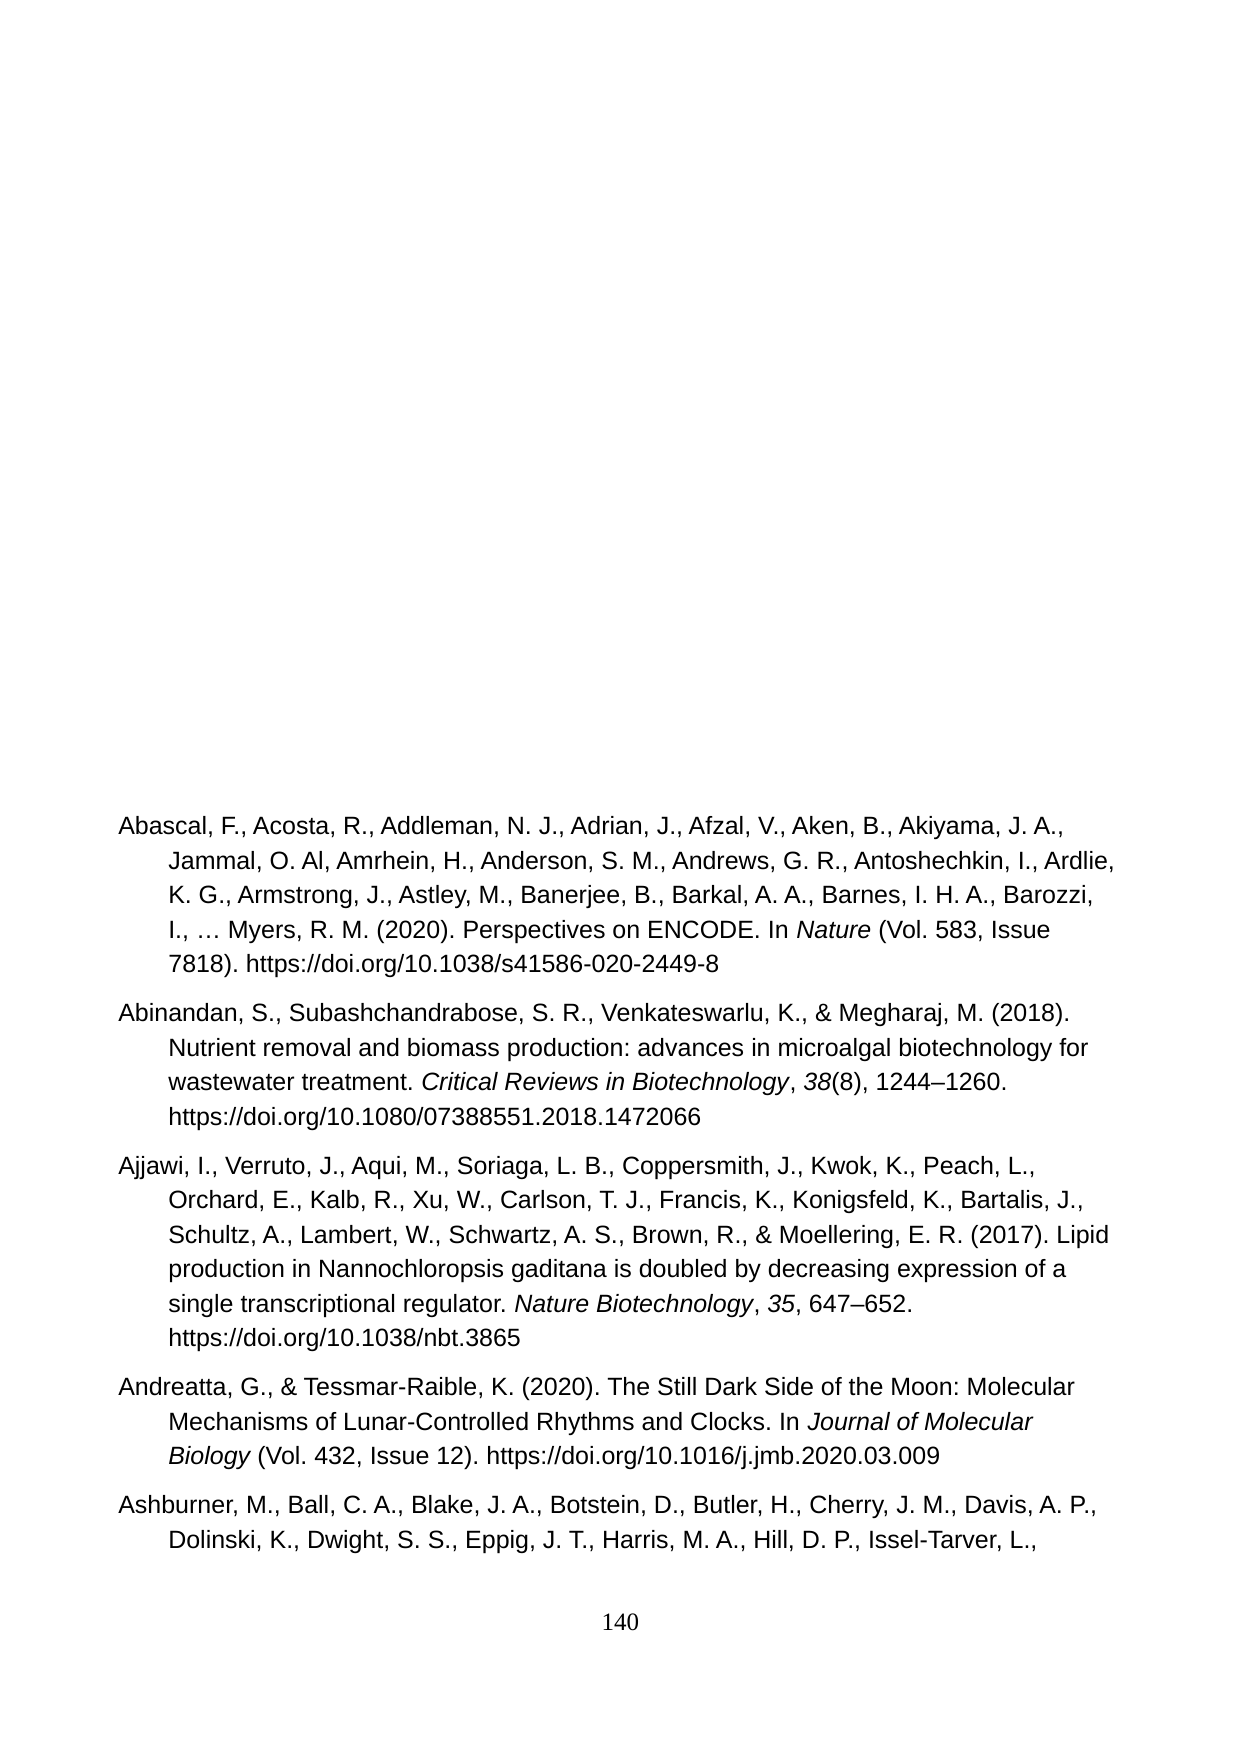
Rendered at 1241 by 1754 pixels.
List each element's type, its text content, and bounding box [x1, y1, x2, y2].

text Ajjawi, I., Verruto, J., Aqui, M., Soriaga, L. B., Coppersmith, J., Kwok, K., Peach, L., Orchard, E., Kalb, R., Xu, W., Carlson, T. J., Francis, K., Konigsfeld, K., Bartalis, J., Schultz, A., Lambert, W., Schwartz, A. S., Brown, R., & Moellering, E. R. (2017). Lipid production in Nannochloropsis gaditana is doubled by decreasing expression of a single transcriptional regulator. Nature Biotechnology, 35, 647–652. https://doi.org/10.1038/nbt.3865 [118, 1151, 1122, 1352]
text Andreatta, G., & Tessmar-Raible, K. (2020). The Still Dark Side of the Moon: Molecular Mechanisms of Lunar-Controlled Rhythms and Clocks. In Journal of Molecular Biology (Vol. 432, Issue 12). https://doi.org/10.1016/j.jmb.2020.03.009 [118, 1372, 1122, 1470]
text Abinandan, S., Subashchandrabose, S. R., Venkateswarlu, K., & Megharaj, M. (2018). Nutrient removal and biomass production: advances in microalgal biotechnology for wastewater treatment. Critical Reviews in Biotechnology, 38(8), 1244–1260. https://doi.org/10.1080/07388551.2018.1472066 [118, 998, 1122, 1130]
text Abascal, F., Acosta, R., Addleman, N. J., Adrian, J., Afzal, V., Aken, B., Akiyama, J. A., Jammal, O. Al, Amrhein, H., Anderson, S. M., Andrews, G. R., Antoshechkin, I., Ardlie, K. G., Armstrong, J., Astley, M., Banerjee, B., Barkal, A. A., Barnes, I. H. A., Barozzi, I., … Myers, R. M. (2020). Perspectives on ENCODE. In Nature (Vol. 583, Issue 7818). https://doi.org/10.1038/s41586-020-2449-8 [118, 811, 1122, 978]
text Ashburner, M., Ball, C. A., Blake, J. A., Botstein, D., Butler, H., Cherry, J. M., Davis, A. P., Dolinski, K., Dwight, S. S., Eppig, J. T., Harris, M. A., Hill, D. P., Issel-Tarver, L., [118, 1490, 1122, 1553]
